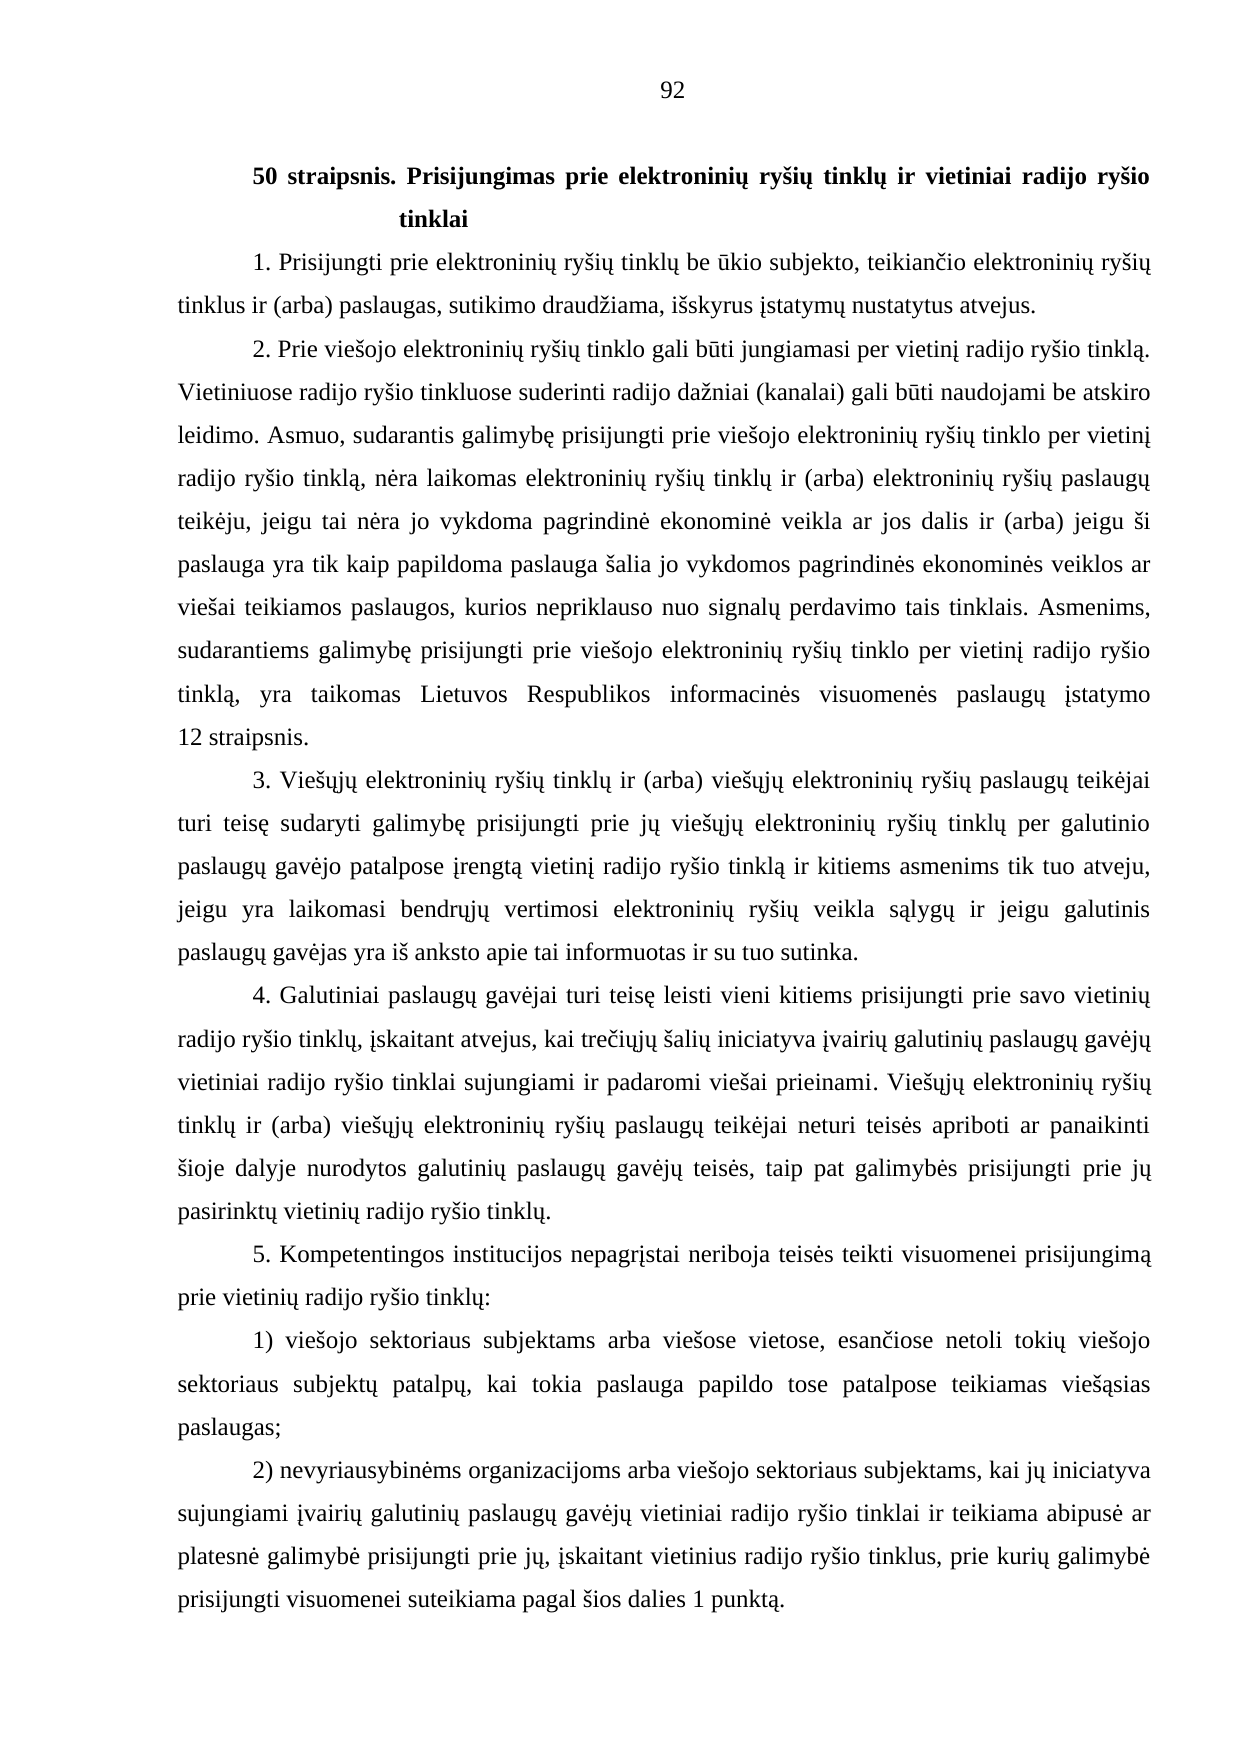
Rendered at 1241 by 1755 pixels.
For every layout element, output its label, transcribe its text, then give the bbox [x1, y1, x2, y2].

text 2) nevyriausybinėms organizacijoms arba viešojo sektoriaus subjektams, kai jų iniciatyva sujungiami įvairių galutinių paslaugų gavėjų vietiniai radijo ryšio tinklai ir teikiama abipusė ar platesnė galimybė prisijungti prie jų, įskaitant vietinius radijo ryšio tinklus, prie kurių galimybė prisijungti visuomenei suteikiama pagal šios dalies 1 punktą. [177, 1455, 1152, 1613]
text 2. Prie viešojo elektroninių ryšių tinklo gali būti jungiamasi per vietinį radijo ryšio tinklą. Vietiniuose radijo ryšio tinkluose suderinti radijo dažniai (kanalai) gali būti naudojami be atskiro leidimo. Asmuo, sudarantis galimybę prisijungti prie viešojo elektroninių ryšių tinklo per vietinį radijo ryšio tinklą, nėra laikomas elektroninių ryšių tinklų ir (arba) elektroninių ryšių paslaugų teikėju, jeigu tai nėra jo vykdoma pagrindinė ekonominė veikla ar jos dalis ir (arba) jeigu ši paslauga yra tik kaip papildoma paslauga šalia jo vykdomos pagrindinės ekonominės veiklos ar viešai teikiamos paslaugos, kurios nepriklauso nuo signalų perdavimo tais tinklais. Asmenims, sudarantiems galimybę prisijungti prie viešojo elektroninių ryšių tinklo per vietinį radijo ryšio tinklą, yra taikomas Lietuvos Respublikos informacinės visuomenės paslaugų įstatymo 12 straipsnis. [177, 334, 1152, 751]
text 1) viešojo sektoriaus subjektams arba viešose vietose, esančiose netoli tokių viešojo sektoriaus subjektų patalpų, kai tokia paslauga papildo tose patalpose teikiamas viešąsias paslaugas; [177, 1326, 1152, 1441]
text 3. Viešųjų elektroninių ryšių tinklų ir (arba) viešųjų elektroninių ryšių paslaugų teikėjai turi teisę sudaryti galimybę prisijungti prie jų viešųjų elektroninių ryšių tinklų per galutinio paslaugų gavėjo patalpose įrengtą vietinį radijo ryšio tinklą ir kitiems asmenims tik tuo atveju, jeigu yra laikomasi bendrųjų vertimosi elektroninių ryšių veikla sąlygų ir jeigu galutinis paslaugų gavėjas yra iš anksto apie tai informuotas ir su tuo sutinka. [177, 765, 1152, 966]
text 4. Galutiniai paslaugų gavėjai turi teisę leisti vieni kitiems prisijungti prie savo vietinių radijo ryšio tinklų, įskaitant atvejus, kai trečiųjų šalių iniciatyva įvairių galutinių paslaugų gavėjų vietiniai radijo ryšio tinklai sujungiami ir padaromi viešai prieinami. Viešųjų elektroninių ryšių tinklų ir (arba) viešųjų elektroninių ryšių paslaugų teikėjai neturi teisės apriboti ar panaikinti šioje dalyje nurodytos galutinių paslaugų gavėjų teisės, taip pat galimybės prisijungti prie jų pasirinktų vietinių radijo ryšio tinklų. [177, 981, 1152, 1225]
text 5. Kompetentingos institucijos nepagrįstai neriboja teisės teikti visuomenei prisijungimą prie vietinių radijo ryšio tinklų: [177, 1239, 1152, 1311]
text 1. Prisijungti prie elektroninių ryšių tinklų be ūkio subjekto, teikiančio elektroninių ryšių tinklus ir (arba) paslaugas, sutikimo draudžiama, išskyrus įstatymų nustatytus atvejus. [177, 247, 1152, 319]
text 50 straipsnis. Prisijungimas prie elektroninių ryšių tinklų ir vietiniai radijo ryšio tinklai [252, 161, 1152, 233]
